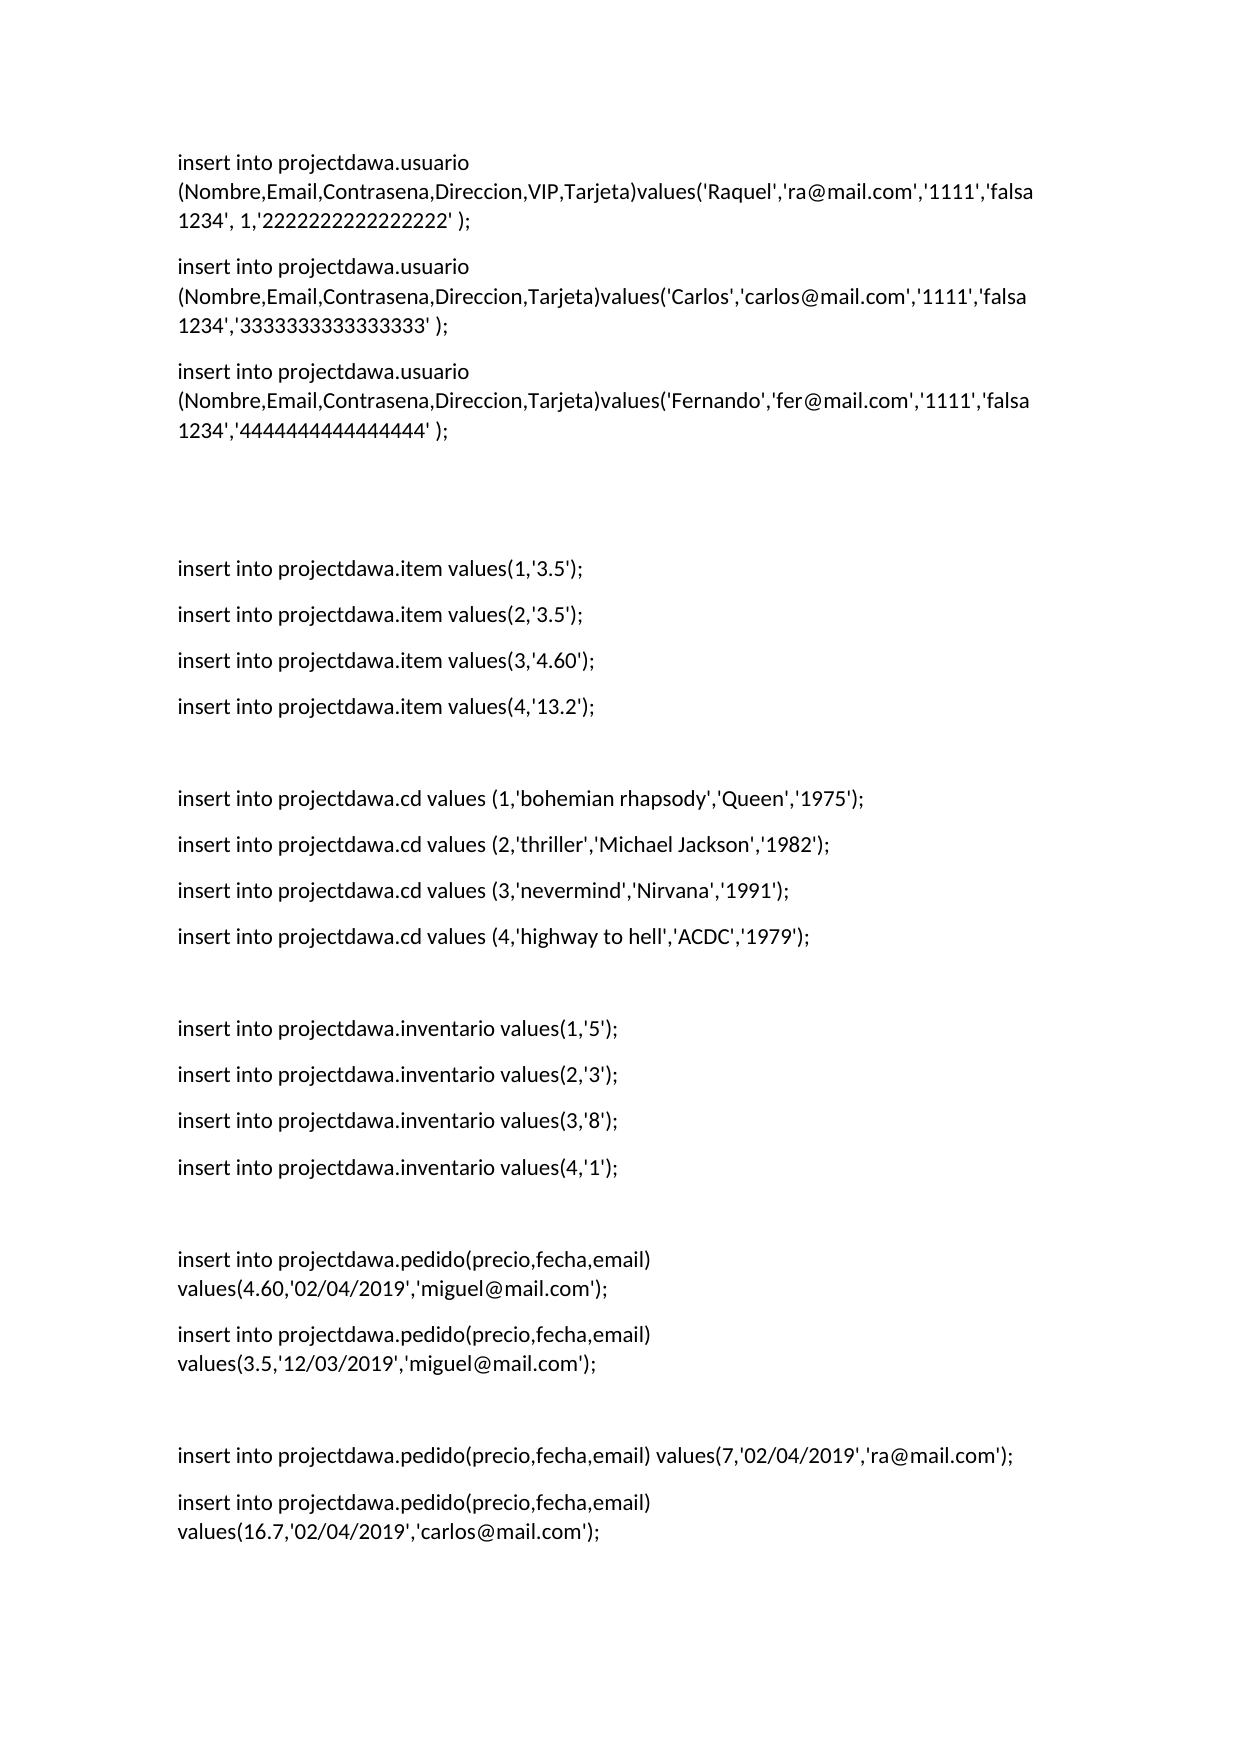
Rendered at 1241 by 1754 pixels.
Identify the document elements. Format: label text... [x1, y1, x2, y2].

text insert into projectdawa.usuario (Nombre,Email,Contrasena,Direccion,VIP,Tarjeta)values('Raquel','ra@mail.com','1111','falsa 1234', 1,'2222222222222222' ); [177, 148, 1063, 234]
text insert into projectdawa.inventario values(4,'1'); [177, 1153, 1063, 1181]
text insert into projectdawa.item values(3,'4.60'); [177, 646, 1063, 674]
text insert into projectdawa.cd values (1,'bohemian rhapsody','Queen','1975'); [177, 784, 1063, 812]
text insert into projectdawa.inventario values(3,'8'); [177, 1107, 1063, 1134]
text insert into projectdawa.cd values (3,'nevermind','Nirvana','1991'); [177, 876, 1063, 904]
text insert into projectdawa.cd values (4,'highway to hell','ACDC','1979'); [177, 922, 1063, 950]
text insert into projectdawa.inventario values(2,'3'); [177, 1061, 1063, 1088]
text insert into projectdawa.item values(4,'13.2'); [177, 692, 1063, 720]
text insert into projectdawa.inventario values(1,'5'); [177, 1014, 1063, 1042]
text insert into projectdawa.cd values (2,'thriller','Michael Jackson','1982'); [177, 830, 1063, 858]
text insert into projectdawa.pedido(precio,fecha,email) values(7,'02/04/2019','ra@mail.com'); [177, 1442, 1063, 1469]
text insert into projectdawa.pedido(precio,fecha,email) values(16.7,'02/04/2019','carlos@mail.com'); [177, 1488, 1063, 1545]
text insert into projectdawa.item values(2,'3.5'); [177, 600, 1063, 628]
text insert into projectdawa.pedido(precio,fecha,email) values(3.5,'12/03/2019','miguel@mail.com'); [177, 1320, 1063, 1377]
text insert into projectdawa.item values(1,'3.5'); [177, 554, 1063, 582]
text insert into projectdawa.usuario (Nombre,Email,Contrasena,Direccion,Tarjeta)values('Carlos','carlos@mail.com','1111','falsa 1234','3333333333333333' ); [177, 252, 1063, 339]
text insert into projectdawa.usuario (Nombre,Email,Contrasena,Direccion,Tarjeta)values('Fernando','fer@mail.com','1111','falsa 1234','4444444444444444' ); [177, 357, 1063, 444]
text insert into projectdawa.pedido(precio,fecha,email) values(4.60,'02/04/2019','miguel@mail.com'); [177, 1245, 1063, 1302]
